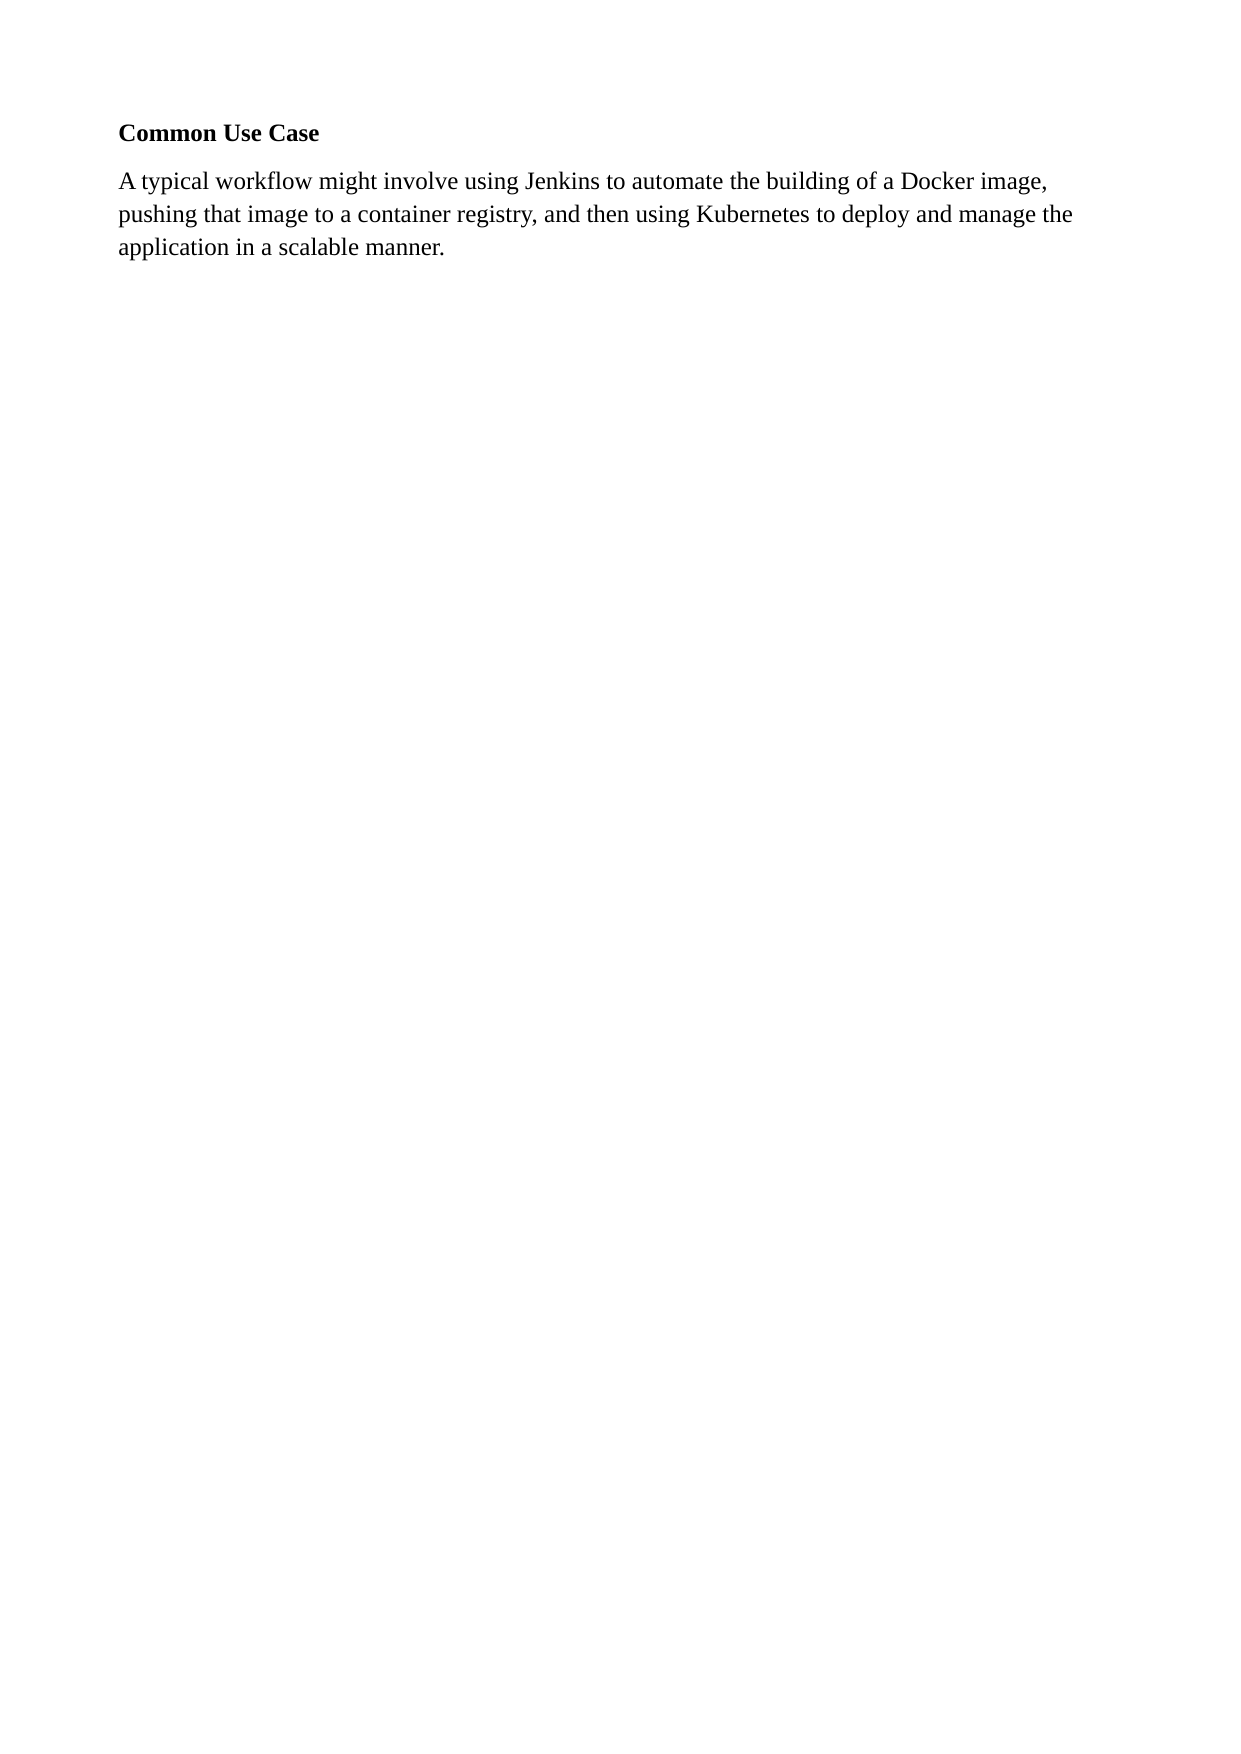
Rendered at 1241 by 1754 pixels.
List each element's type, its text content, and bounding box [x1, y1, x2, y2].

text A typical workflow might involve using Jenkins to automate the building of a Docker image, pushing that image to a container registry, and then using Kubernetes to deploy and manage the application in a scalable manner. [118, 166, 1122, 261]
text Common Use Case [118, 118, 1122, 147]
